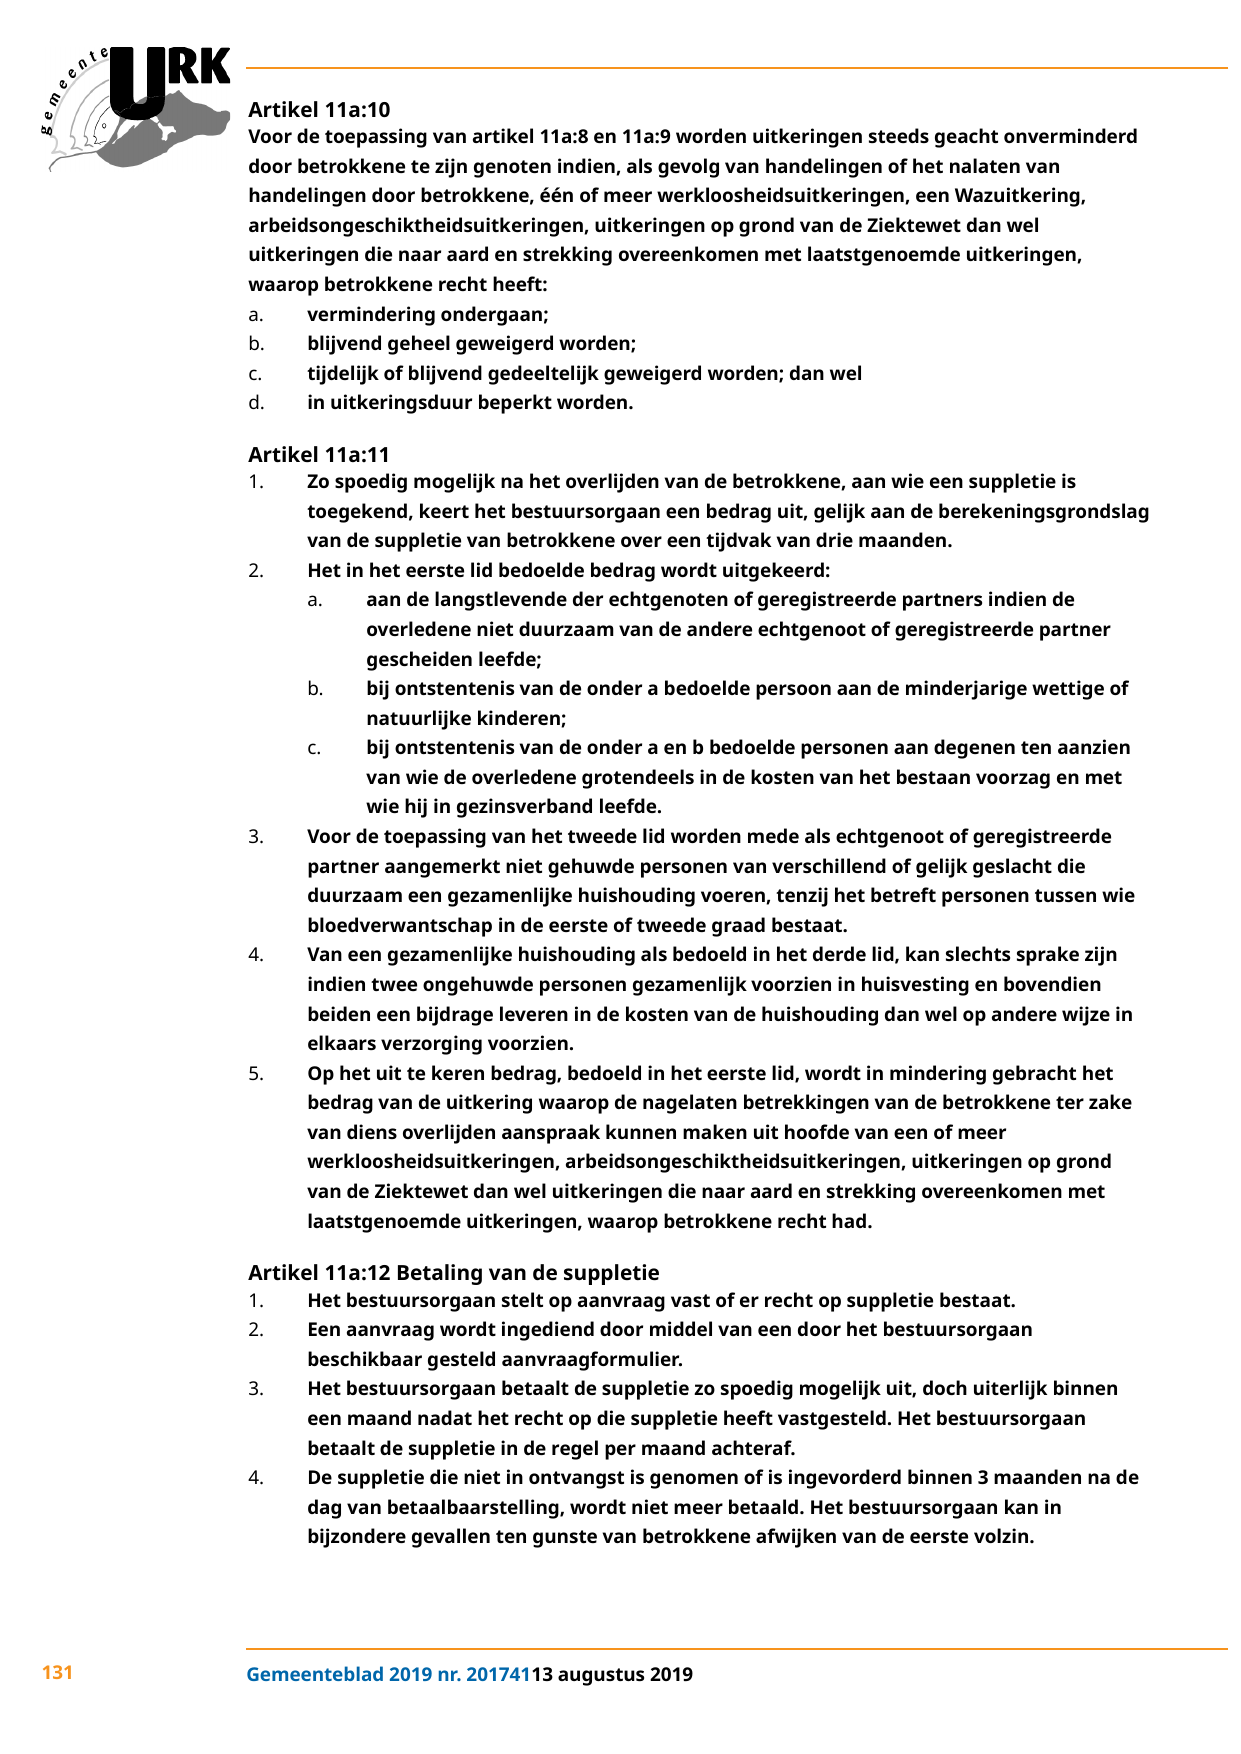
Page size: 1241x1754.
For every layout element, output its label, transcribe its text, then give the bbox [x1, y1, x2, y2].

list blijvend geheel geweigerd worden; [248, 330, 1152, 356]
list Op het uit te keren bedrag, bedoeld in het eerste lid, wordt in mindering gebracht het bedrag van de uitkering waarop de nagelaten betrekkingen van de betrokkene ter zake van diens overlijden aanspraak kunnen maken uit hoofde van een of meer werkloosheidsuitkeringen, arbeidsongeschiktheidsuitkeringen, uitkeringen op grond van de Ziektewet dan wel uitkeringen die naar aard en strekking overeenkomen met laatstgenoemde uitkeringen, waarop betrokkene recht had. [248, 1060, 1152, 1234]
text Artikel 11a:12 Betaling van de suppletie [248, 1258, 1152, 1287]
list Het bestuursorgaan betaalt de suppletie zo spoedig mogelijk uit, doch uiterlijk binnen een maand nadat het recht op die suppletie heeft vastgesteld. Het bestuursorgaan betaalt de suppletie in de regel per maand achteraf. [248, 1376, 1152, 1460]
list Zo spoedig mogelijk na het overlijden van de betrokkene, aan wie een suppletie is toegekend, keert het bestuursorgaan een bedrag uit, gelijk aan de berekeningsgrondslag van de suppletie van betrokkene over een tijdvak van drie maanden. [248, 468, 1152, 553]
list Het bestuursorgaan stelt op aanvraag vast of er recht op suppletie bestaat. [248, 1287, 1152, 1312]
list tijdelijk of blijvend gedeeltelijk geweigerd worden; dan wel [248, 360, 1152, 386]
list Het in het eerste lid bedoelde bedrag wordt uitgekeerd: [248, 557, 1152, 583]
text Artikel 11a:10 [248, 95, 1152, 123]
list bij ontstentenis van de onder a bedoelde persoon aan de minderjarige wettige of natuurlijke kinderen; [307, 675, 1152, 731]
text Voor de toepassing van artikel 11a:8 en 11a:9 worden uitkeringen steeds geacht onverminderd door betrokkene te zijn genoten indien, als gevolg van handelingen of het nalaten van handelingen door betrokkene, één of meer werkloosheidsuitkeringen, een Wazuitkering, arbeidsongeschiktheidsuitkeringen, uitkeringen op grond van de Ziektewet dan wel uitkeringen die naar aard en strekking overeenkomen met laatstgenoemde uitkeringen, waarop betrokkene recht heeft: [248, 123, 1152, 297]
list aan de langstlevende der echtgenoten of geregistreerde partners indien de overledene niet duurzaam van de andere echtgenoot of geregistreerde partner gescheiden leefde; [307, 587, 1152, 672]
list Voor de toepassing van het tweede lid worden mede als echtgenoot of geregistreerde partner aangemerkt niet gehuwde personen van verschillend of gelijk geslacht die duurzaam een gezamenlijke huishouding voeren, tenzij het betreft personen tussen wie bloedverwantschap in de eerste of tweede graad bestaat. [248, 823, 1152, 938]
text Artikel 11a:11 [248, 440, 1152, 468]
list Een aanvraag wordt ingediend door middel van een door het bestuursorgaan beschikbaar gesteld aanvraagformulier. [248, 1316, 1152, 1372]
list bij ontstentenis van de onder a en b bedoelde personen aan degenen ten aanzien van wie de overledene grotendeels in de kosten van het bestaan voorzag en met wie hij in gezinsverband leefde. [307, 734, 1152, 819]
list Van een gezamenlijke huishouding als bedoeld in het derde lid, kan slechts sprake zijn indien twee ongehuwde personen gezamenlijk voorzien in huisvesting en bovendien beiden een bijdrage leveren in de kosten van de huishouding dan wel op andere wijze in elkaars verzorging voorzien. [248, 942, 1152, 1056]
list in uitkeringsduur beperkt worden. [248, 389, 1152, 415]
list De suppletie die niet in ontvangst is genomen of is ingevorderd binnen 3 maanden na de dag van betaalbaarstelling, wordt niet meer betaald. Het bestuursorgaan kan in bijzondere gevallen ten gunste van betrokkene afwijken van de eerste volzin. [248, 1464, 1152, 1549]
picture [41, 47, 231, 172]
list vermindering ondergaan; [248, 301, 1152, 326]
